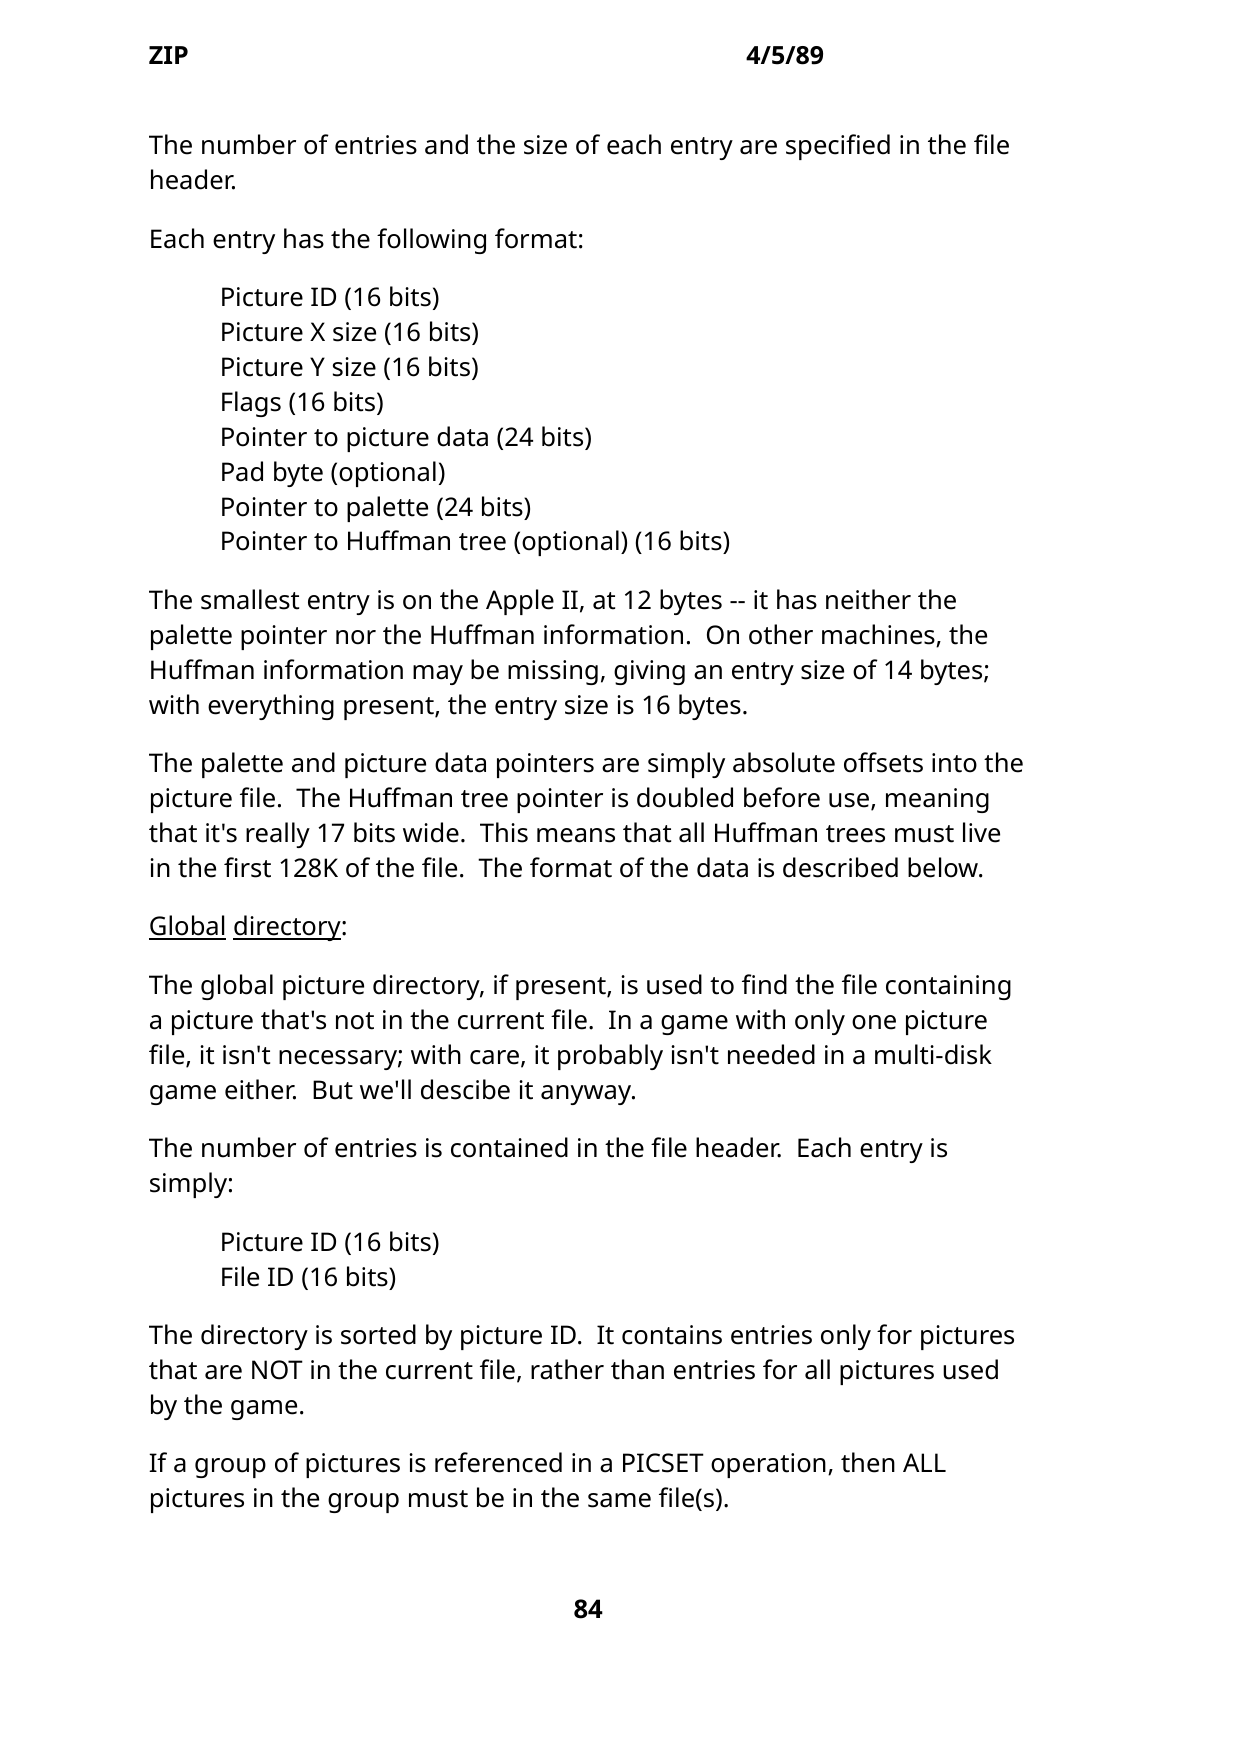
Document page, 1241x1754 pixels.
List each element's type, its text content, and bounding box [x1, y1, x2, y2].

text Global directory: [149, 908, 1027, 943]
text The directory is sorted by picture ID. It contains entries only for pictures that are NOT in the current file, rather than entries for all pictures used by the game. [149, 1317, 1027, 1422]
text Picture ID (16 bits) Picture X size (16 bits) Picture Y size (16 bits) Flags (16 bits) Pointer to picture data (24 bits) Pad byte (optional) Pointer to palette (24 bits) Pointer to Huffman tree (optional) (16 bits) [149, 279, 1027, 558]
text The palette and picture data pointers are simply absolute offsets into the picture file. The Huffman tree pointer is doubled before use, meaning that it's really 17 bits wide. This means that all Huffman trees must live in the first 128K of the file. The format of the data is described below. [149, 745, 1027, 885]
text The number of entries is contained in the file header. Each entry is simply: [149, 1130, 1027, 1200]
text The number of entries and the size of each entry are specified in the file header. [149, 127, 1027, 197]
text Each entry has the following format: [149, 221, 1027, 256]
text The smallest entry is on the Apple II, at 12 bytes -- it has neither the palette pointer nor the Huffman information. On other machines, the Huffman information may be missing, giving an entry size of 14 bytes; with everything present, the entry size is 16 bytes. [149, 582, 1027, 722]
text If a group of pictures is referenced in a PICSET operation, then ALL pictures in the group must be in the same file(s). [149, 1445, 1027, 1515]
text The global picture directory, if present, is used to find the file containing a picture that's not in the current file. In a game with only one picture file, it isn't necessary; with care, it probably isn't needed in a multi-disk game either. But we'll descibe it anyway. [149, 967, 1027, 1107]
text Picture ID (16 bits) File ID (16 bits) [149, 1224, 1027, 1293]
